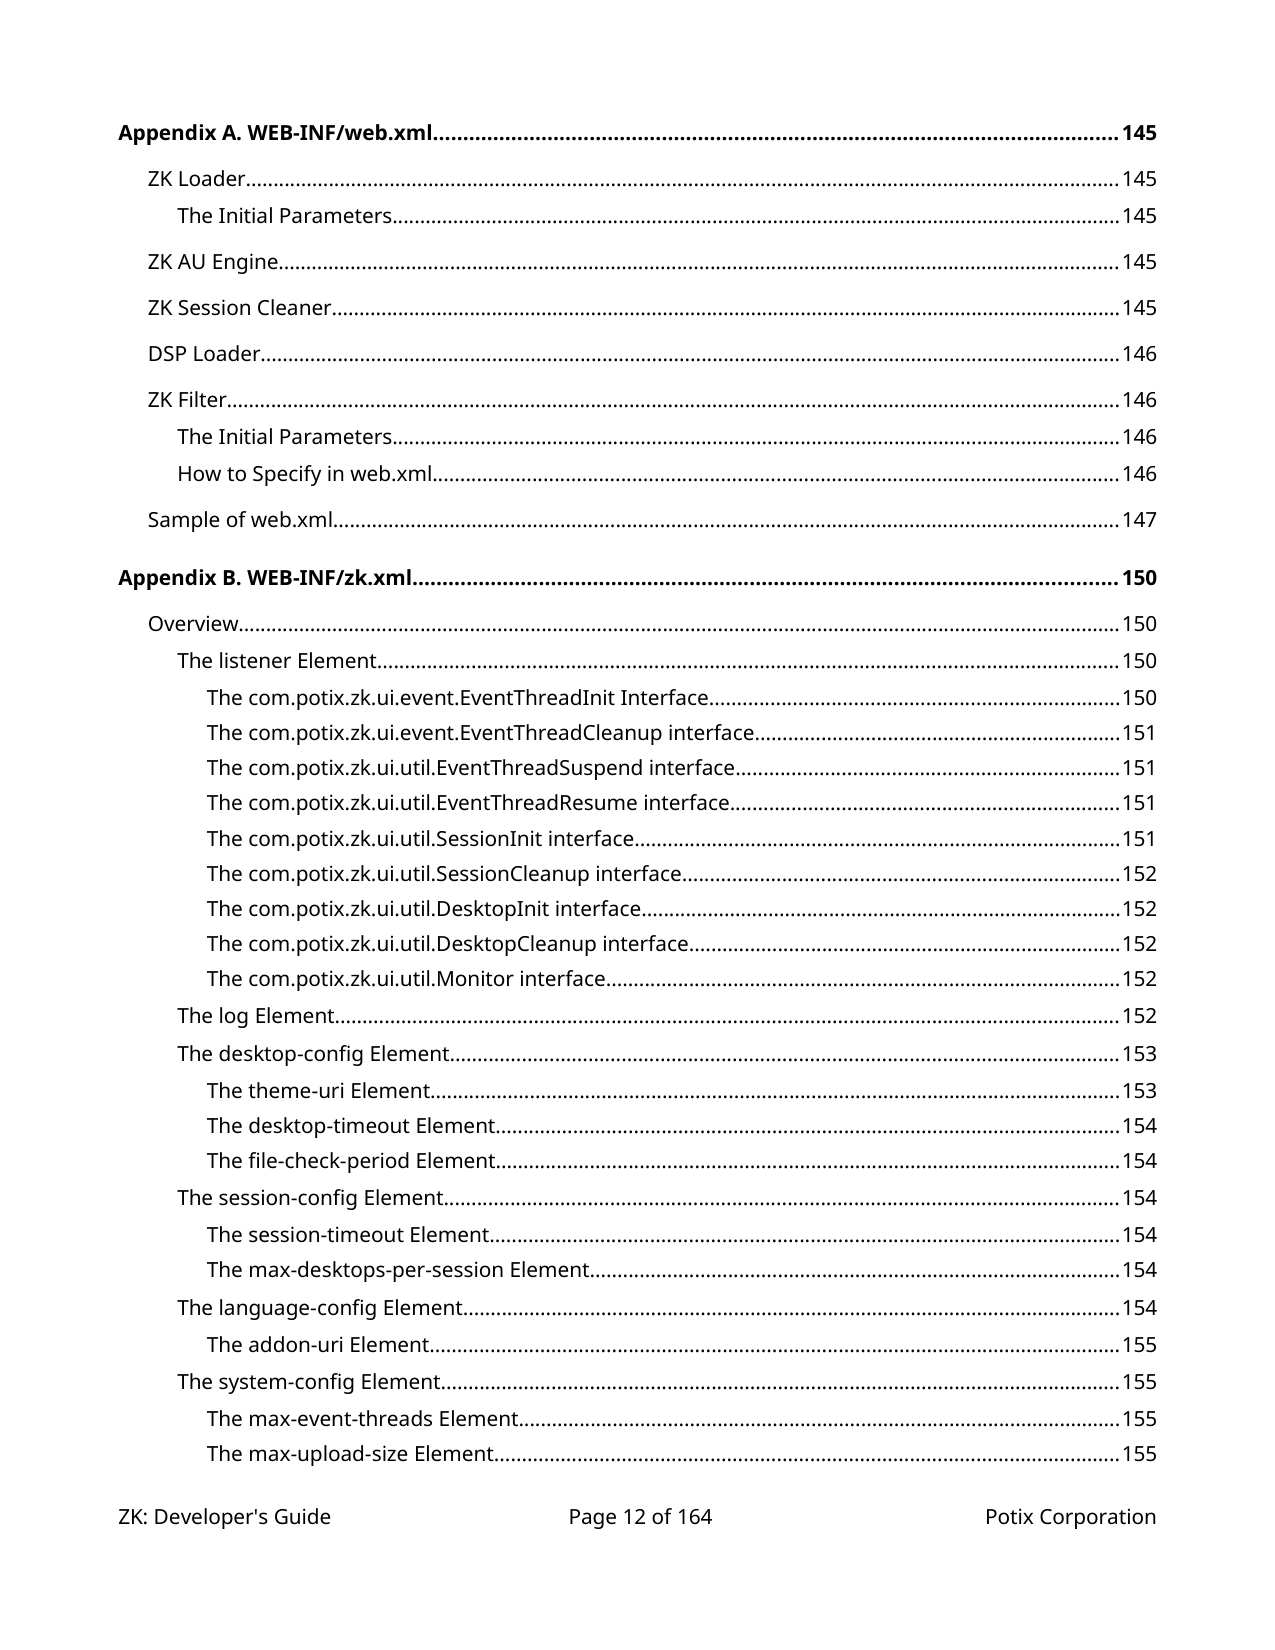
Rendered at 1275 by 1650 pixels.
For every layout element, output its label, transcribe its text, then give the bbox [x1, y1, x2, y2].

text The max-desktops-per-session Element 154 [207, 1256, 1157, 1284]
text The listener Element 150 [177, 646, 1157, 674]
text The com.potix.zk.ui.event.EventThreadInit Interface 150 [207, 683, 1157, 711]
text ZK Session Cleaner 145 [148, 293, 1157, 321]
text The session-config Element 154 [177, 1183, 1157, 1211]
text The desktop-config Element 153 [177, 1039, 1157, 1067]
text DSP Loader 146 [148, 339, 1157, 367]
text The com.potix.zk.ui.util.Monitor interface 152 [207, 964, 1157, 993]
text The com.potix.zk.ui.util.DesktopCleanup interface 152 [207, 929, 1157, 957]
text The max-event-threads Element 155 [207, 1404, 1157, 1432]
text The addon-uri Element 155 [207, 1330, 1157, 1358]
text The com.potix.zk.ui.util.DesktopInit interface 152 [207, 894, 1157, 922]
text The log Element 152 [177, 1002, 1157, 1030]
text The com.potix.zk.ui.util.EventThreadResume interface 151 [207, 788, 1157, 817]
text The com.potix.zk.ui.util.SessionInit interface 151 [207, 824, 1157, 852]
text The file-check-period Element 154 [207, 1146, 1157, 1174]
text ZK AU Engine 145 [148, 247, 1157, 275]
text The language-config Element 154 [177, 1293, 1157, 1321]
text ZK Filter 146 [148, 385, 1157, 413]
text The session-timeout Element 154 [207, 1220, 1157, 1248]
text The com.potix.zk.ui.event.EventThreadCleanup interface 151 [207, 718, 1157, 746]
text Overview 150 [148, 609, 1157, 637]
text Appendix A. WEB-INF/web.xml 145 [118, 118, 1157, 146]
text The com.potix.zk.ui.util.SessionCleanup interface 152 [207, 859, 1157, 887]
text Appendix B. WEB-INF/zk.xml 150 [118, 563, 1157, 591]
text How to Specify in web.xml 146 [177, 459, 1157, 487]
text The max-upload-size Element 155 [207, 1439, 1157, 1467]
text The system-config Element 155 [177, 1367, 1157, 1395]
text The theme-uri Element 153 [207, 1076, 1157, 1104]
text The desktop-timeout Element 154 [207, 1111, 1157, 1139]
text The Initial Parameters 146 [177, 422, 1157, 450]
text Sample of web.xml 147 [148, 505, 1157, 533]
text The com.potix.zk.ui.util.EventThreadSuspend interface 151 [207, 753, 1157, 781]
text The Initial Parameters 145 [177, 201, 1157, 229]
text ZK Loader 145 [148, 164, 1157, 192]
